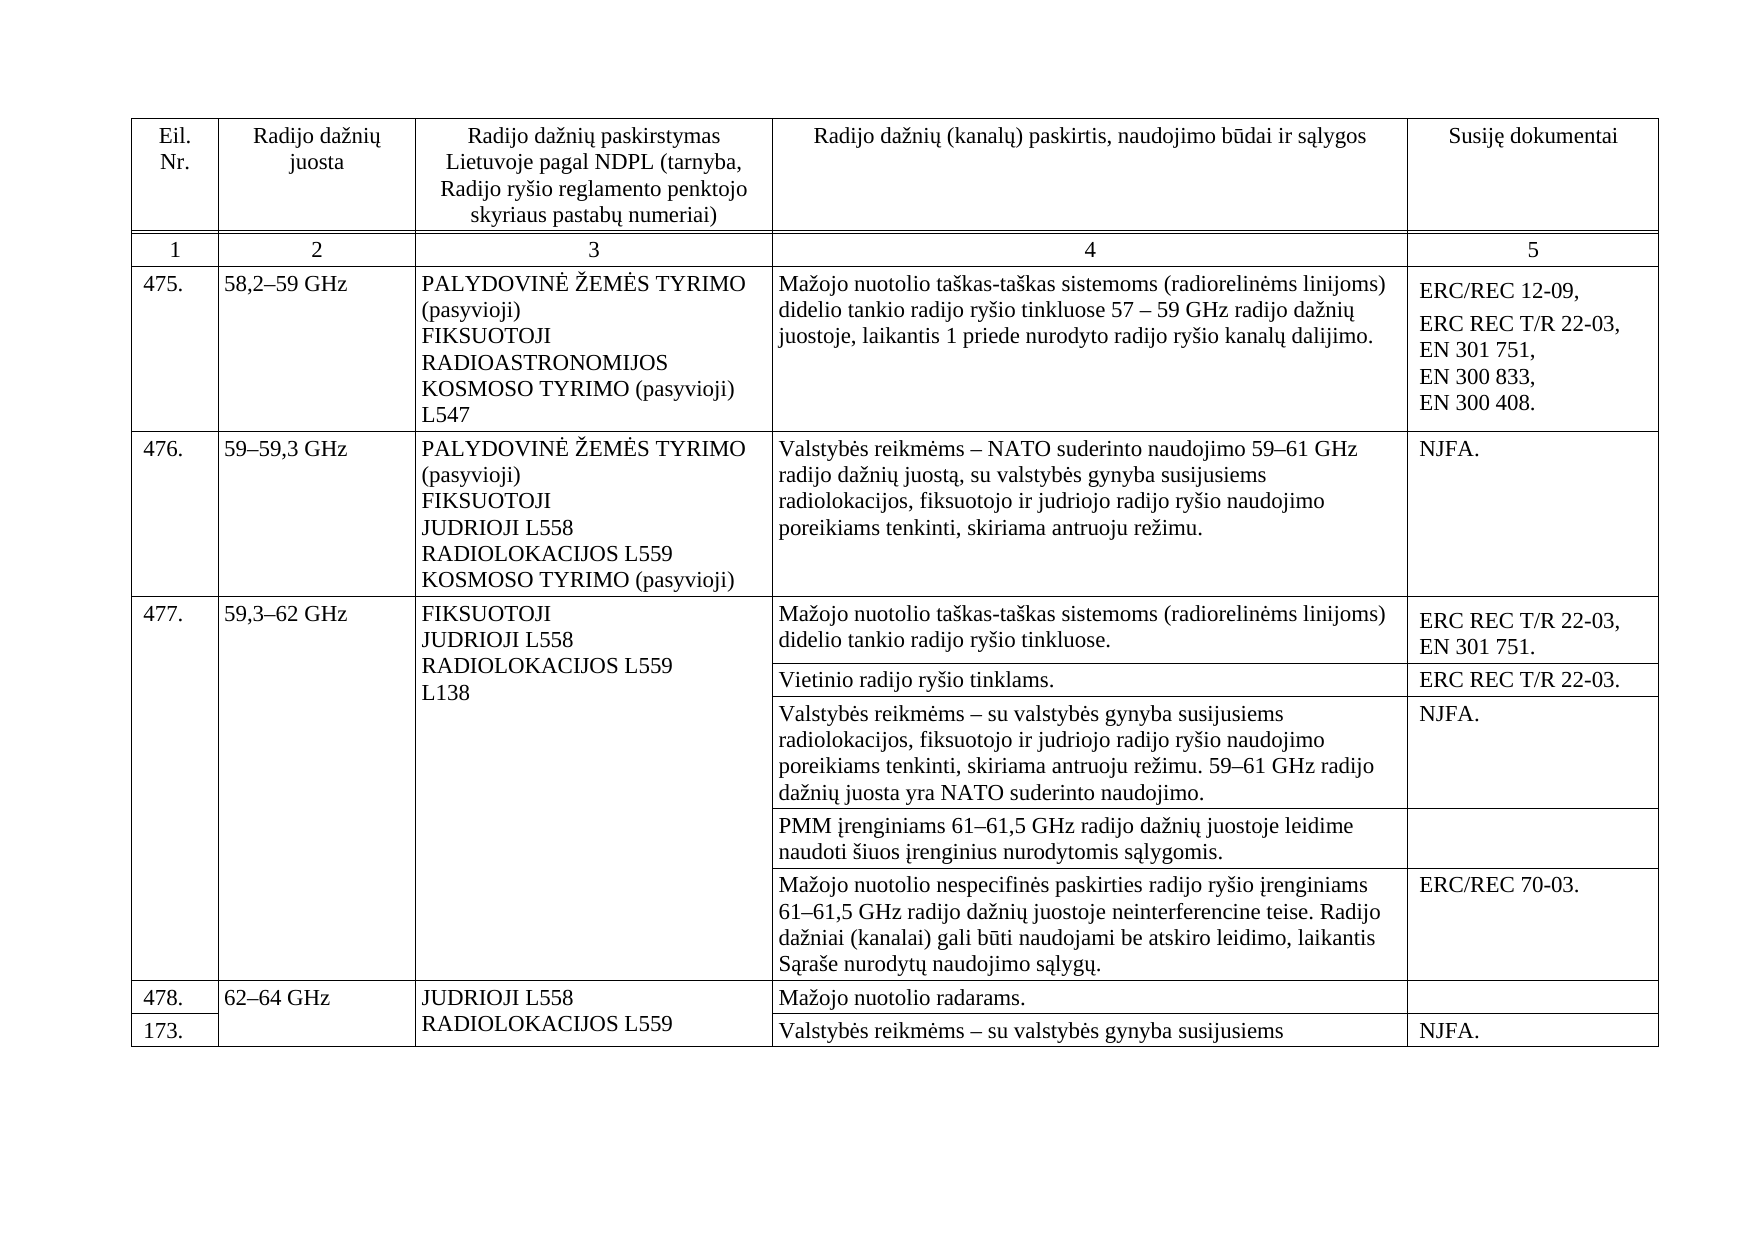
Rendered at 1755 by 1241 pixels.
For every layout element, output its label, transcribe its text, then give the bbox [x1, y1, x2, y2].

table_header Susiję dokumentai [1408, 119, 1658, 230]
table_cell 2 [219, 234, 415, 266]
table_cell NJFA. [1408, 1014, 1658, 1046]
table_cell NJFA. [1408, 432, 1658, 596]
table_cell 5 [1408, 234, 1658, 266]
table_cell PMM įrenginiams 61–61,5 GHz radijo dažnių juostoje leidime naudoti šiuos įrenginius nurodytomis sąlygomis. [773, 809, 1407, 867]
table_cell Valstybės reikmėms – su valstybės gynyba susijusiems radiolokacijos, fiksuotojo ir judriojo radijo ryšio naudojimo poreikiams tenkinti, skiriama antruoju režimu. 59–61 GHz radijo dažnių juosta yra NATO suderinto naudojimo. [773, 697, 1407, 808]
table_cell Vietinio radijo ryšio tinklams. [773, 664, 1407, 696]
table_header Radijo dažnių juosta [219, 119, 415, 230]
table_cell Mažojo nuotolio radarams. [773, 981, 1407, 1013]
table_cell 475. [132, 267, 218, 431]
table_cell ERC REC T/R 22-03. [1408, 664, 1658, 696]
table_cell 3 [416, 234, 772, 266]
table_cell 476. [132, 432, 218, 596]
table_cell 58,2–59 GHz [219, 267, 415, 431]
table_cell JUDRIOJI L558 RADIOLOKACIJOS L559 [416, 981, 772, 1046]
table_cell [1408, 809, 1658, 867]
table_cell PALYDOVINĖ ŽEMĖS TYRIMO (pasyvioji) FIKSUOTOJI JUDRIOJI L558 RADIOLOKACIJOS L559 KOSMOSO TYRIMO (pasyvioji) [416, 432, 772, 596]
table_cell 4 [773, 234, 1407, 266]
table_cell Mažojo nuotolio nespecifinės paskirties radijo ryšio įrenginiams 61–61,5 GHz radijo dažnių juostoje neinterferencine teise. Radijo dažniai (kanalai) gali būti naudojami be atskiro leidimo, laikantis Sąraše nurodytų naudojimo sąlygų. [773, 869, 1407, 980]
table_cell 478. [132, 981, 218, 1013]
table_cell ERC/REC 70-03. [1408, 869, 1658, 980]
table_header Radijo dažnių (kanalų) paskirtis, naudojimo būdai ir sąlygos [773, 119, 1407, 230]
table_cell NJFA. [1408, 697, 1658, 808]
table_cell 59,3–62 GHz [219, 597, 415, 980]
table_cell 62–64 GHz [219, 981, 415, 1046]
table_cell Mažojo nuotolio taškas-taškas sistemoms (radiorelinėms linijoms) didelio tankio radijo ryšio tinkluose. [773, 597, 1407, 662]
table_cell FIKSUOTOJI JUDRIOJI L558 RADIOLOKACIJOS L559 L138 [416, 597, 772, 980]
table_cell Valstybės reikmėms – su valstybės gynyba susijusiems [773, 1014, 1407, 1046]
table_cell ERC/REC 12-09, ERC REC T/R 22-03, EN 301 751, EN 300 833, EN 300 408. [1408, 267, 1658, 431]
table_cell PALYDOVINĖ ŽEMĖS TYRIMO (pasyvioji) FIKSUOTOJI RADIOASTRONOMIJOS KOSMOSO TYRIMO (pasyvioji) L547 [416, 267, 772, 431]
table_cell 477. [132, 597, 218, 980]
table_cell 173. [132, 1014, 218, 1046]
table_cell ERC REC T/R 22-03, EN 301 751. [1408, 597, 1658, 662]
table_cell 59–59,3 GHz [219, 432, 415, 596]
table_cell [1408, 981, 1658, 1013]
table_cell Mažojo nuotolio taškas-taškas sistemoms (radiorelinėms linijoms) didelio tankio radijo ryšio tinkluose 57 – 59 GHz radijo dažnių juostoje, laikantis 1 priede nurodyto radijo ryšio kanalų dalijimo. [773, 267, 1407, 431]
table_cell Valstybės reikmėms – NATO suderinto naudojimo 59–61 GHz radijo dažnių juostą, su valstybės gynyba susijusiems radiolokacijos, fiksuotojo ir judriojo radijo ryšio naudojimo poreikiams tenkinti, skiriama antruoju režimu. [773, 432, 1407, 596]
table_cell 1 [132, 234, 218, 266]
table_header Radijo dažnių paskirstymas Lietuvoje pagal NDPL (tarnyba, Radijo ryšio reglamento penktojo skyriaus pastabų numeriai) [416, 119, 772, 230]
table_header Eil. Nr. [132, 119, 218, 230]
